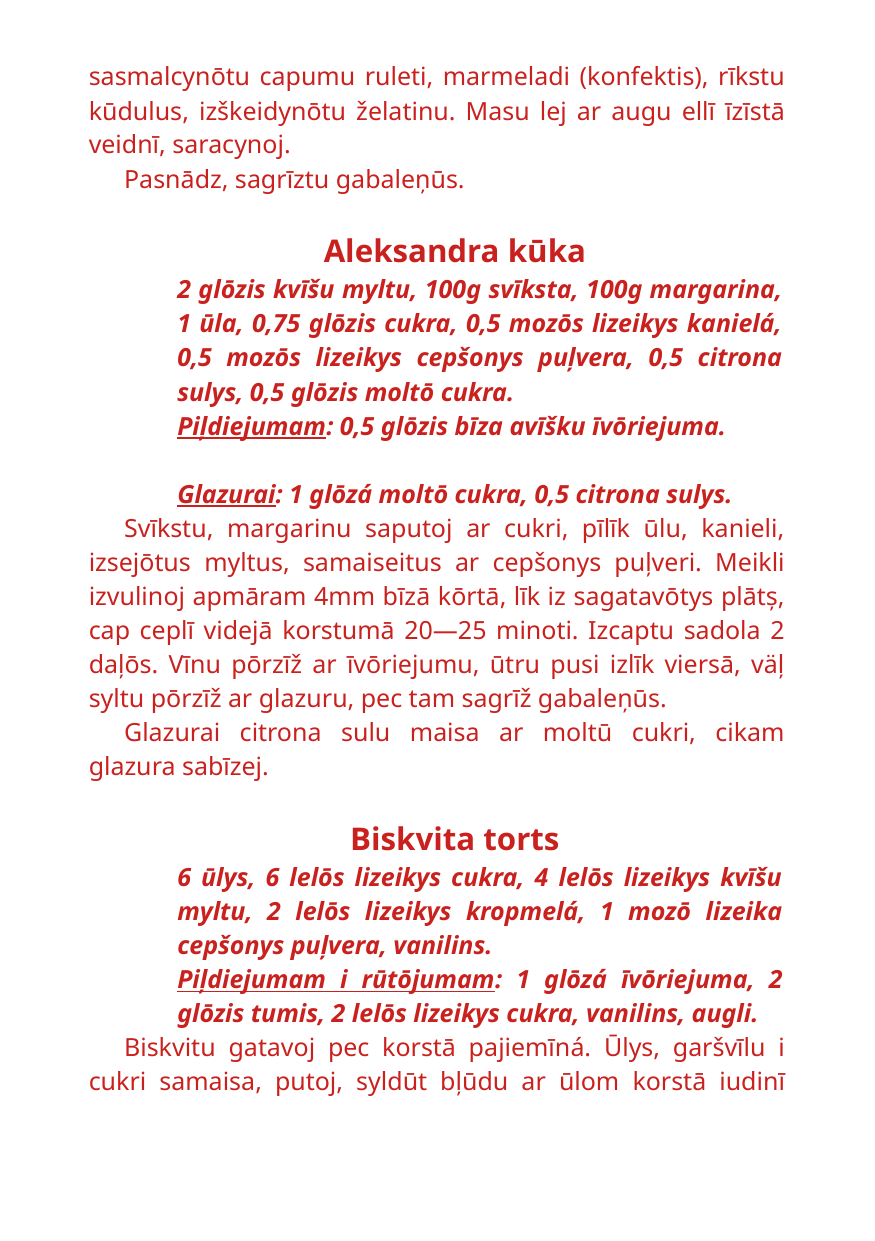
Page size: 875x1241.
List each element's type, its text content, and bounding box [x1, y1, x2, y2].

text Biskvita torts [88, 817, 786, 859]
text Piļdiejumam: 0,5 glōzis bīza avīšku īvōriejuma. [177, 408, 786, 442]
text Glazurai citrona sulu maisa ar moltū cukri, cikam glazura sabīzej. [88, 715, 786, 783]
text Piļdiejumam i rūtōjumam: 1 glōzá īvōriejuma, 2 glōzis tumis, 2 lelōs lizeikys cukra, vanilins, augli. [177, 962, 786, 1030]
text Pasnādz, sagrīztu gabaleņūs. [88, 161, 786, 195]
text 6 ūlys, 6 lelōs lizeikys cukra, 4 lelōs lizeikys kvīšu myltu, 2 lelōs lizeikys kropmelá, 1 mozō lizeika cepšonys puļvera, vanilins. [177, 859, 786, 962]
text Glazurai: 1 glōzá moltō cukra, 0,5 citrona sulys. [177, 476, 786, 510]
text Aleksandra kūka [88, 229, 786, 272]
text sasmalcynōtu capumu ruleti, marmeladi (konfektis), rīkstu kūdulus, izškeidynōtu želatinu. Masu lej ar augu ellī īzīstā veidnī, saracynoj. [88, 59, 786, 161]
text 2 glōzis kvīšu myltu, 100g svīksta, 100g margarina, 1 ūla, 0,75 glōzis cukra, 0,5 mozōs lizeikys kanielá, 0,5 mozōs lizeikys cepšonys puļvera, 0,5 citrona sulys, 0,5 glōzis moltō cukra. [177, 272, 786, 408]
text Biskvitu gatavoj pec korstā pajiemīná. Ūlys, garšvīlu i cukri samaisa, putoj, syldūt bļūdu ar ūlom korstā iudinī [88, 1030, 786, 1098]
text Svīkstu, margarinu saputoj ar cukri, pīlīk ūlu, kanieli, izsejōtus myltus, samaiseitus ar cepšonys puļveri. Meikli izvulinoj apmāram 4mm bīzā kōrtā, līk iz sagatavōtys plātș, cap ceplī videjā korstumā 20—25 minoti. Izcaptu sadola 2 daļōs. Vīnu pōrzīž ar īvōriejumu, ūtru pusi izlīk viersā, väļ syltu pōrzīž ar glazuru, pec tam sagrīž gabaleņūs. [88, 510, 786, 715]
